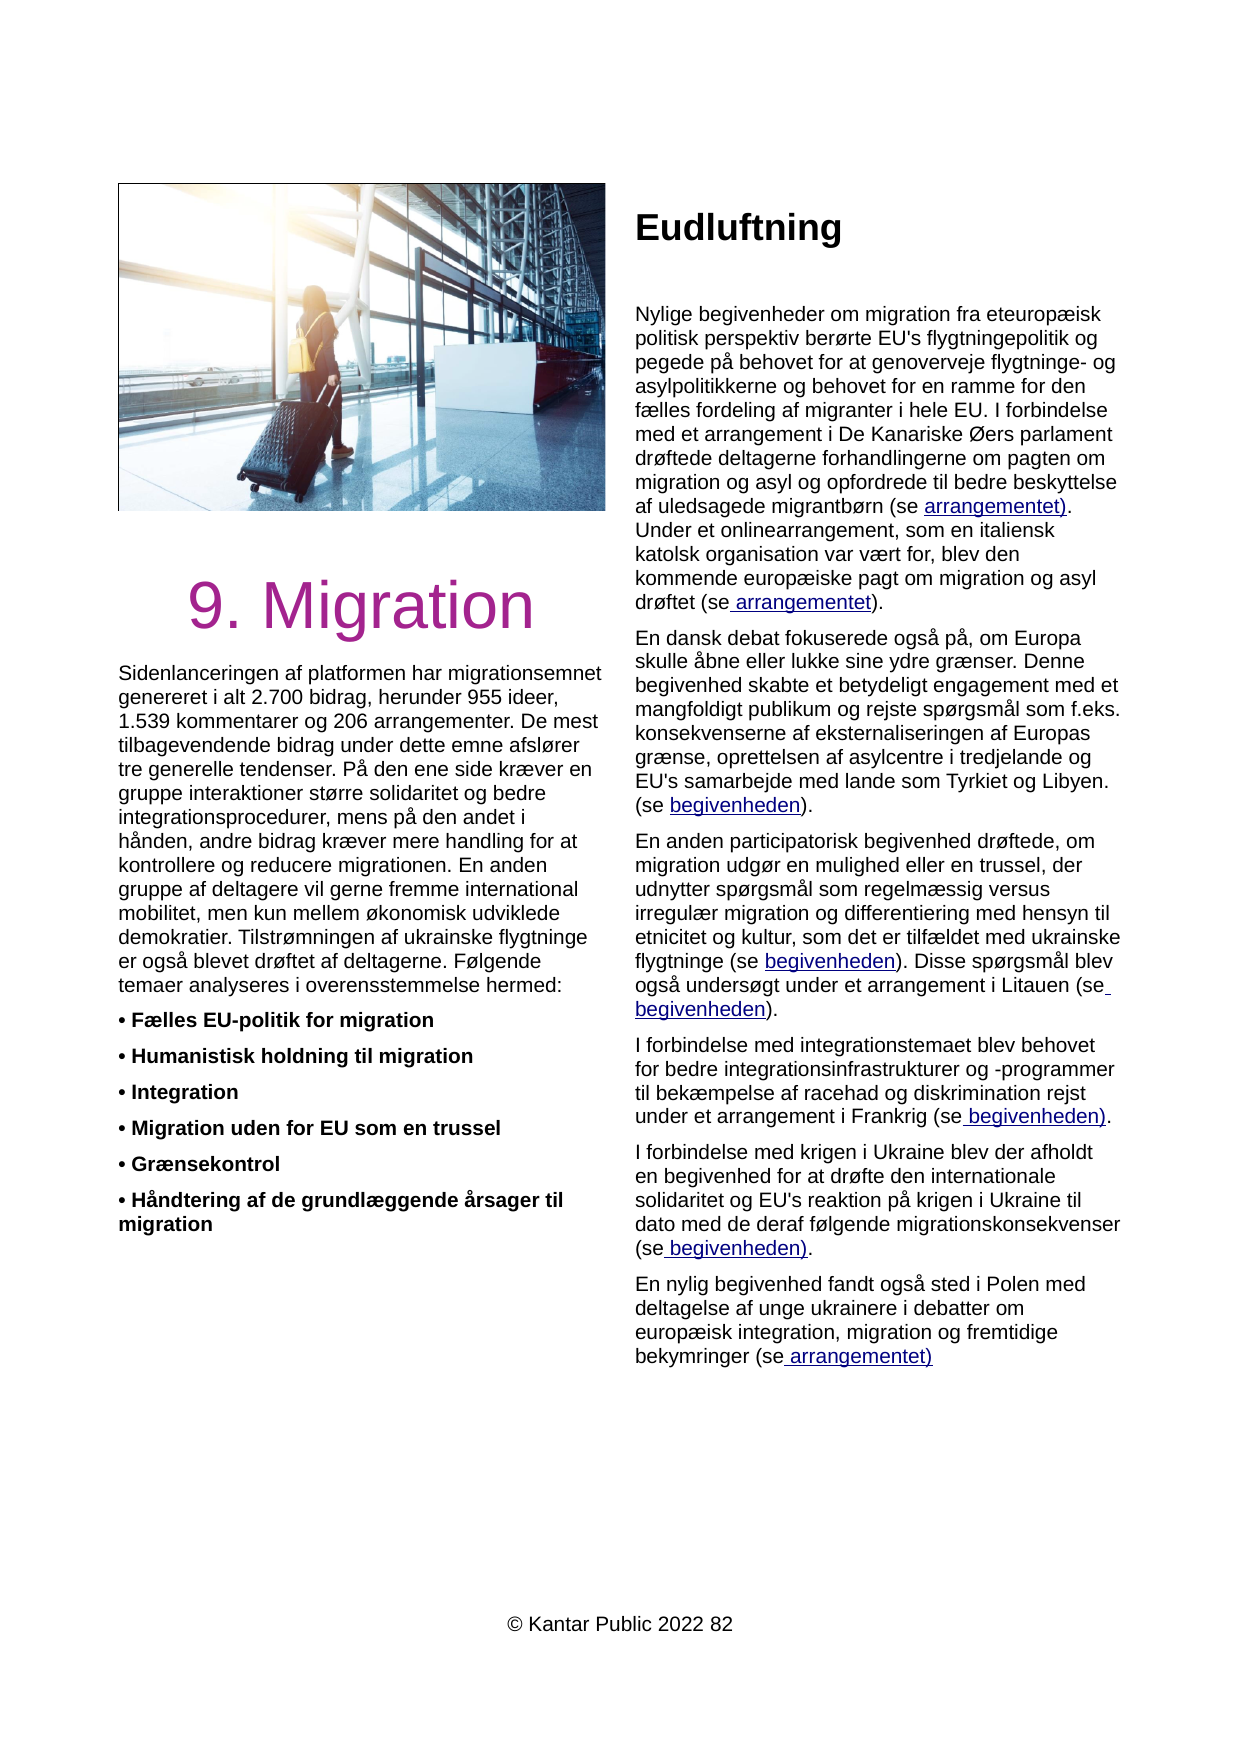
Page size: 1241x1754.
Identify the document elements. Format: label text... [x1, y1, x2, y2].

text • Håndtering af de grundlæggende årsager til migration [118, 1187, 605, 1235]
text • Integration [118, 1080, 605, 1104]
text • Fælles EU-politik for migration [118, 1008, 605, 1032]
text Sidenlanceringen af platformen har migrationsemnet genereret i alt 2.700 bidrag, herunder 955 ideer, 1.539 kommentarer og 206 arrangementer. De mest tilbagevendende bidrag under dette emne afslører tre generelle tendenser. På den ene side kræver en gruppe interaktioner større solidaritet og bedre integrationsprocedurer, mens på den andet i hånden, andre bidrag kræver mere handling for at kontrollere og reducere migrationen. En anden gruppe af deltagere vil gerne fremme international mobilitet, men kun mellem økonomisk udviklede demokratier. Tilstrømningen af ukrainske flygtninge er også blevet drøftet af deltagerne. Følgende temaer analyseres i overensstemmelse hermed: [118, 661, 605, 996]
subtitle Eudluftning [635, 205, 1122, 248]
text Nylige begivenheder om migration fra eteuropæisk politisk perspektiv berørte EU's flygtningepolitik og pegede på behovet for at genoverveje flygtninge- og asylpolitikkerne og behovet for en ramme for den fælles fordeling af migranter i hele EU. I forbindelse med et arrangement i De Kanariske Øers parlament drøftede deltagerne forhandlingerne om pagten om migration og asyl og opfordrede til bedre beskyttelse af uledsagede migrantbørn (se arrangementet). Under et onlinearrangement, som en italiensk katolsk organisation var vært for, blev den kommende europæiske pagt om migration og asyl drøftet (se arrangementet). [635, 302, 1122, 613]
text En anden participatorisk begivenhed drøftede, om migration udgør en mulighed eller en trussel, der udnytter spørgsmål som regelmæssig versus irregulær migration og differentiering med hensyn til etnicitet og kultur, som det er tilfældet med ukrainske flygtninge (se begivenheden). Disse spørgsmål blev også undersøgt under et arrangement i Litauen (se begivenheden). [635, 829, 1122, 1021]
picture [118, 183, 606, 511]
subtitle 9. Migration [118, 566, 605, 642]
text En nylig begivenhed fandt også sted i Polen med deltagelse af unge ukrainere i debatter om europæisk integration, migration og fremtidige bekymringer (se arrangementet) [635, 1272, 1122, 1368]
text • Migration uden for EU som en trussel [118, 1116, 605, 1140]
text • Humanistisk holdning til migration [118, 1044, 605, 1068]
text En dansk debat fokuserede også på, om Europa skulle åbne eller lukke sine ydre grænser. Denne begivenhed skabte et betydeligt engagement med et mangfoldigt publikum og rejste spørgsmål som f.eks. konsekvenserne af eksternaliseringen af Europas grænse, oprettelsen af asylcentre i tredjelande og EU's samarbejde med lande som Tyrkiet og Libyen. (se begivenheden). [635, 625, 1122, 817]
text I forbindelse med integrationstemaet blev behovet for bedre integrationsinfrastrukturer og -programmer til bekæmpelse af racehad og diskrimination rejst under et arrangement i Frankrig (se begivenheden). [635, 1032, 1122, 1128]
text I forbindelse med krigen i Ukraine blev der afholdt en begivenhed for at drøfte den internationale solidaritet og EU's reaktion på krigen i Ukraine til dato med de deraf følgende migrationskonsekvenser (se begivenheden). [635, 1140, 1122, 1260]
text • Grænsekontrol [118, 1152, 605, 1176]
